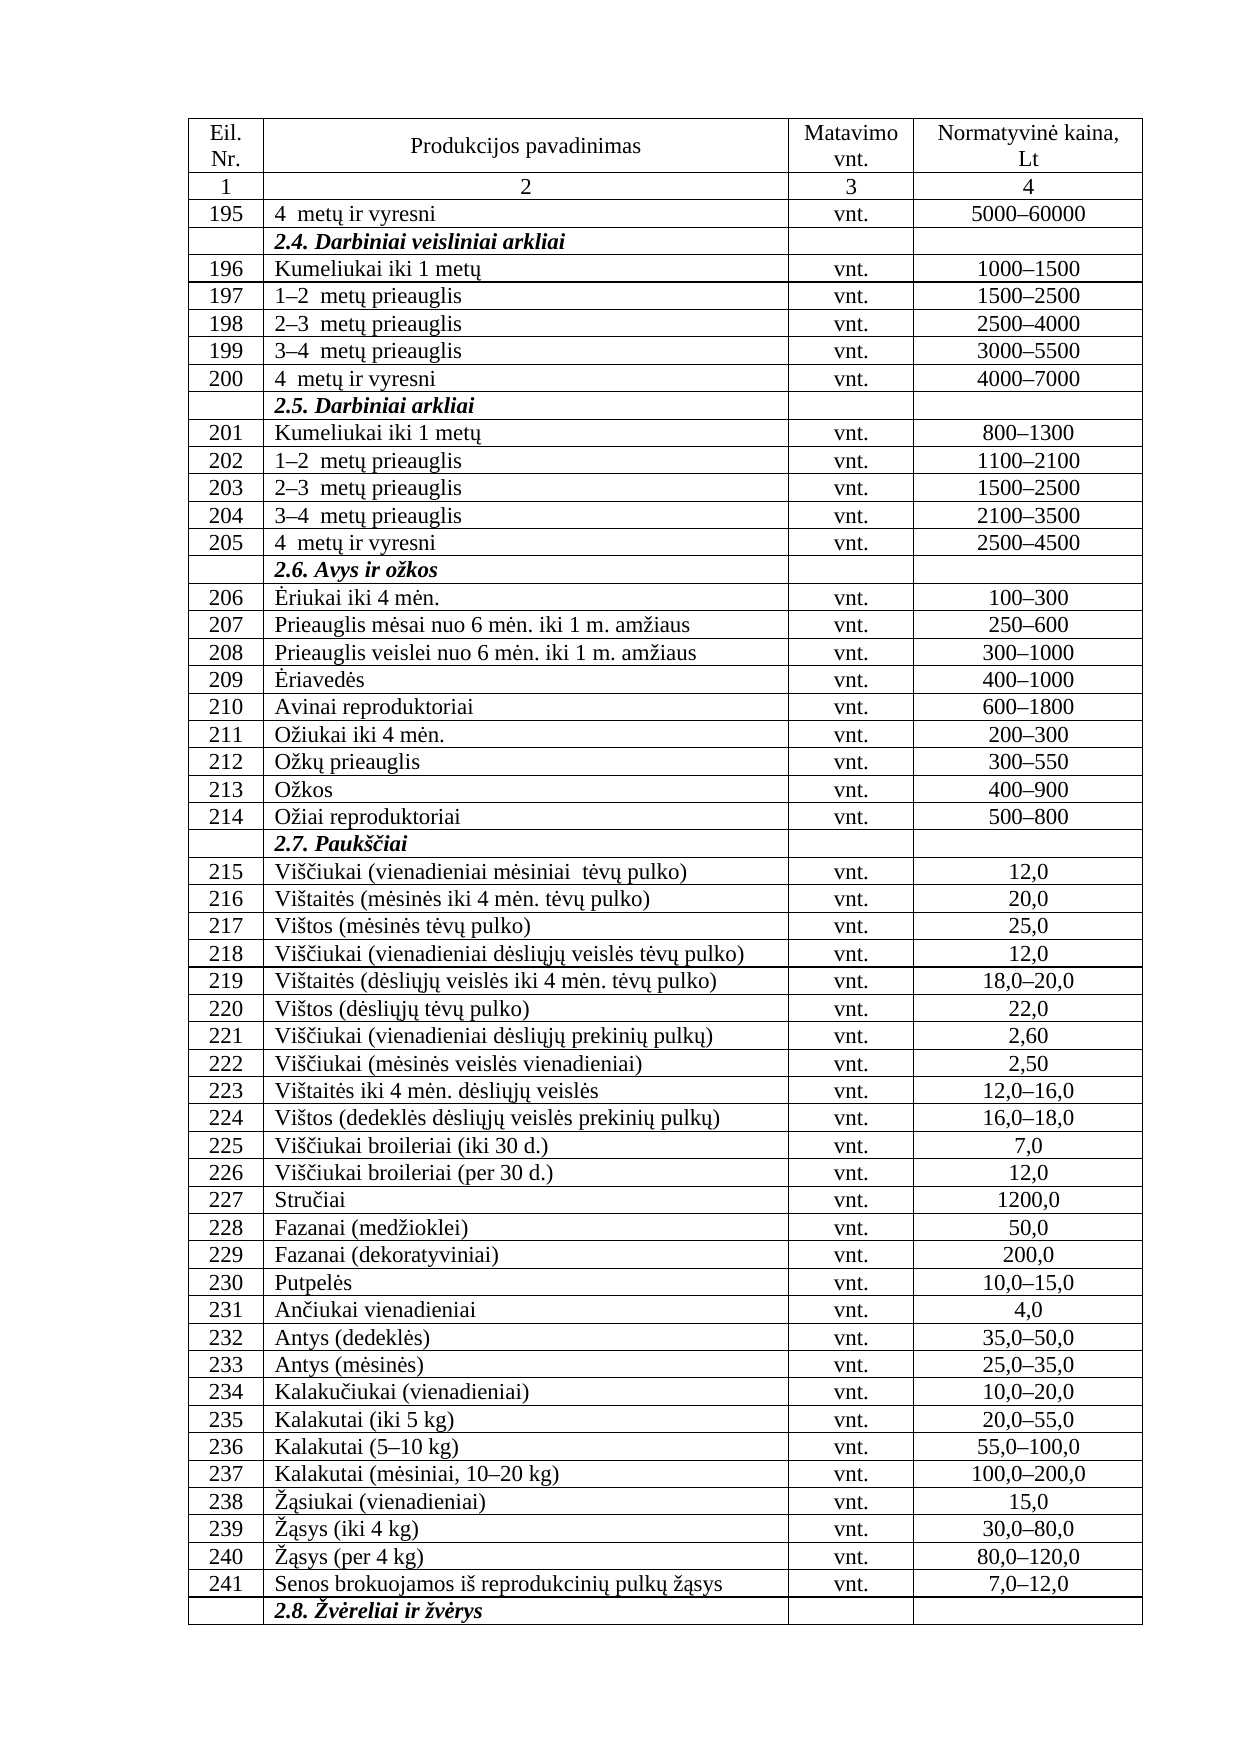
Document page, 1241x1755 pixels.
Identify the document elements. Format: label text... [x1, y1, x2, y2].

table_cell Ožkos [264, 776, 788, 802]
table_cell 15,0 [914, 1488, 1142, 1514]
table_cell 5000–60000 [914, 200, 1142, 227]
table_cell vnt. [789, 1351, 913, 1377]
table_cell 2 [264, 173, 788, 199]
table_cell Viščiukai broileriai (per 30 d.) [264, 1159, 788, 1186]
table_cell 196 [189, 255, 263, 281]
table_cell vnt. [789, 803, 913, 829]
table_cell [914, 1598, 1142, 1624]
table_cell Vištaitės (dėsliųjų veislės iki 4 mėn. tėvų pulko) [264, 968, 788, 994]
table_cell Ėriavedės [264, 666, 788, 692]
table_cell 7,0 [914, 1132, 1142, 1158]
table_cell vnt. [789, 1022, 913, 1048]
table_cell Viščiukai (vienadieniai dėsliųjų veislės tėvų pulko) [264, 940, 788, 966]
table_cell 203 [189, 474, 263, 501]
table_cell vnt. [789, 968, 913, 994]
table_cell 221 [189, 1022, 263, 1048]
table_header Matavimo vnt. [789, 119, 913, 172]
table_cell 55,0–100,0 [914, 1433, 1142, 1459]
table_cell 200–300 [914, 721, 1142, 747]
table_cell vnt. [789, 474, 913, 501]
table_cell Fazanai (medžioklei) [264, 1214, 788, 1240]
table_cell vnt. [789, 748, 913, 774]
table_cell vnt. [789, 1406, 913, 1432]
table_cell Putpelės [264, 1269, 788, 1295]
table_cell 227 [189, 1187, 263, 1213]
table_cell 218 [189, 940, 263, 966]
table_cell 211 [189, 721, 263, 747]
table_cell 229 [189, 1241, 263, 1268]
table_cell vnt. [789, 1159, 913, 1186]
table_cell vnt. [789, 721, 913, 747]
table_cell 12,0 [914, 858, 1142, 884]
table_header Eil. Nr. [189, 119, 263, 172]
table_cell vnt. [789, 584, 913, 610]
table_cell [789, 228, 913, 254]
table_cell 231 [189, 1296, 263, 1322]
table_cell 220 [189, 995, 263, 1021]
table_cell 2.8. Žvėreliai ir žvėrys [264, 1598, 788, 1624]
table_cell 223 [189, 1077, 263, 1103]
table_cell 2100–3500 [914, 502, 1142, 528]
table_cell Kalakutai (iki 5 kg) [264, 1406, 788, 1432]
table_cell 4 metų ir vyresni [264, 529, 788, 555]
table_cell 230 [189, 1269, 263, 1295]
table_cell 219 [189, 968, 263, 994]
table_cell 241 [189, 1570, 263, 1596]
table_cell [914, 556, 1142, 583]
table_cell vnt. [789, 1543, 913, 1569]
table_cell 10,0–20,0 [914, 1378, 1142, 1405]
table_cell [789, 1598, 913, 1624]
table_cell vnt. [789, 776, 913, 802]
table_cell Viščiukai (mėsinės veislės vienadieniai) [264, 1050, 788, 1076]
table_cell Prieauglis veislei nuo 6 mėn. iki 1 m. amžiaus [264, 639, 788, 665]
table_cell 198 [189, 310, 263, 336]
table_cell 800–1300 [914, 420, 1142, 446]
table_cell [189, 830, 263, 857]
table_cell Stručiai [264, 1187, 788, 1213]
table_cell vnt. [789, 447, 913, 473]
table_cell 237 [189, 1461, 263, 1487]
table_cell 234 [189, 1378, 263, 1405]
table_cell 3–4 metų prieauglis [264, 337, 788, 364]
table_cell 400–900 [914, 776, 1142, 802]
table_cell 202 [189, 447, 263, 473]
table_cell 1000–1500 [914, 255, 1142, 281]
table_cell vnt. [789, 502, 913, 528]
table_cell Vištaitės iki 4 mėn. dėsliųjų veislės [264, 1077, 788, 1103]
table_cell Žąsys (iki 4 kg) [264, 1515, 788, 1542]
table_cell Ožiai reproduktoriai [264, 803, 788, 829]
table_cell vnt. [789, 1104, 913, 1131]
table_cell Viščiukai (vienadieniai dėsliųjų prekinių pulkų) [264, 1022, 788, 1048]
table_cell 300–1000 [914, 639, 1142, 665]
table_cell Antys (dedeklės) [264, 1324, 788, 1350]
table_cell Avinai reproduktoriai [264, 694, 788, 720]
table_cell 18,0–20,0 [914, 968, 1142, 994]
table_cell vnt. [789, 200, 913, 227]
table_cell 50,0 [914, 1214, 1142, 1240]
table_cell vnt. [789, 913, 913, 939]
table_cell 226 [189, 1159, 263, 1186]
table_cell vnt. [789, 529, 913, 555]
table_cell 228 [189, 1214, 263, 1240]
table_cell vnt. [789, 1269, 913, 1295]
table_cell 2.5. Darbiniai arkliai [264, 392, 788, 418]
table_cell 1200,0 [914, 1187, 1142, 1213]
table_header Produkcijos pavadinimas [264, 119, 788, 172]
table_cell 1100–2100 [914, 447, 1142, 473]
table_cell 224 [189, 1104, 263, 1131]
table_cell vnt. [789, 255, 913, 281]
table_cell 200,0 [914, 1241, 1142, 1268]
table_cell 100–300 [914, 584, 1142, 610]
table_cell [189, 556, 263, 583]
table_cell 225 [189, 1132, 263, 1158]
table_cell 250–600 [914, 611, 1142, 638]
table_cell 213 [189, 776, 263, 802]
table_cell 215 [189, 858, 263, 884]
table_cell vnt. [789, 310, 913, 336]
table_cell vnt. [789, 1515, 913, 1542]
table_cell [189, 392, 263, 418]
table_cell vnt. [789, 1296, 913, 1322]
table_cell 217 [189, 913, 263, 939]
table_cell 22,0 [914, 995, 1142, 1021]
table_cell vnt. [789, 1214, 913, 1240]
table_cell 35,0–50,0 [914, 1324, 1142, 1350]
table_cell 20,0 [914, 885, 1142, 912]
table_cell 2,60 [914, 1022, 1142, 1048]
table_cell 4,0 [914, 1296, 1142, 1322]
table_cell 210 [189, 694, 263, 720]
table_cell Žąsys (per 4 kg) [264, 1543, 788, 1569]
table_cell 7,0–12,0 [914, 1570, 1142, 1596]
table_cell 3–4 metų prieauglis [264, 502, 788, 528]
table_cell [189, 1598, 263, 1624]
table_cell vnt. [789, 694, 913, 720]
table_cell 300–550 [914, 748, 1142, 774]
table_cell 30,0–80,0 [914, 1515, 1142, 1542]
table_cell 600–1800 [914, 694, 1142, 720]
table_cell 2500–4000 [914, 310, 1142, 336]
table_cell [789, 556, 913, 583]
table_cell vnt. [789, 995, 913, 1021]
table_cell [789, 392, 913, 418]
table_cell vnt. [789, 858, 913, 884]
table_cell 233 [189, 1351, 263, 1377]
table_cell [914, 392, 1142, 418]
table_cell vnt. [789, 1050, 913, 1076]
table_cell Ožiukai iki 4 mėn. [264, 721, 788, 747]
table_cell 1 [189, 173, 263, 199]
table_cell Vištaitės (mėsinės iki 4 mėn. tėvų pulko) [264, 885, 788, 912]
table_cell 4 metų ir vyresni [264, 365, 788, 391]
table_cell Vištos (mėsinės tėvų pulko) [264, 913, 788, 939]
table_cell Vištos (dėsliųjų tėvų pulko) [264, 995, 788, 1021]
table_cell Kumeliukai iki 1 metų [264, 420, 788, 446]
table_cell 12,0–16,0 [914, 1077, 1142, 1103]
table_cell 12,0 [914, 1159, 1142, 1186]
table_cell 240 [189, 1543, 263, 1569]
table_cell 200 [189, 365, 263, 391]
table_cell 216 [189, 885, 263, 912]
table_cell 238 [189, 1488, 263, 1514]
table_cell vnt. [789, 666, 913, 692]
table_cell 4 metų ir vyresni [264, 200, 788, 227]
table_cell 2.4. Darbiniai veisliniai arkliai [264, 228, 788, 254]
table_cell 212 [189, 748, 263, 774]
table_cell 3000–5500 [914, 337, 1142, 364]
table_cell [914, 228, 1142, 254]
table_cell 236 [189, 1433, 263, 1459]
table_cell vnt. [789, 1324, 913, 1350]
table_cell Ančiukai vienadieniai [264, 1296, 788, 1322]
table_cell Vištos (dedeklės dėsliųjų veislės prekinių pulkų) [264, 1104, 788, 1131]
table_cell Kalakutai (mėsiniai, 10–20 kg) [264, 1461, 788, 1487]
table_cell Viščiukai broileriai (iki 30 d.) [264, 1132, 788, 1158]
table_cell 100,0–200,0 [914, 1461, 1142, 1487]
table_cell vnt. [789, 1488, 913, 1514]
table_cell vnt. [789, 365, 913, 391]
table_cell 195 [189, 200, 263, 227]
table_cell 222 [189, 1050, 263, 1076]
table_cell Kalakučiukai (vienadieniai) [264, 1378, 788, 1405]
table_cell [189, 228, 263, 254]
table_cell Ėriukai iki 4 mėn. [264, 584, 788, 610]
table_cell Fazanai (dekoratyviniai) [264, 1241, 788, 1268]
table_cell 25,0 [914, 913, 1142, 939]
table_cell 2–3 metų prieauglis [264, 310, 788, 336]
table_cell [914, 830, 1142, 857]
table_cell 3 [789, 173, 913, 199]
table_cell 235 [189, 1406, 263, 1432]
table_cell 2,50 [914, 1050, 1142, 1076]
table_cell Ožkų prieauglis [264, 748, 788, 774]
table_cell 4 [914, 173, 1142, 199]
table_cell 214 [189, 803, 263, 829]
table_cell Kumeliukai iki 1 metų [264, 255, 788, 281]
table_cell 2–3 metų prieauglis [264, 474, 788, 501]
table_cell 80,0–120,0 [914, 1543, 1142, 1569]
table_cell 199 [189, 337, 263, 364]
table_cell vnt. [789, 611, 913, 638]
table_cell vnt. [789, 1433, 913, 1459]
table_cell vnt. [789, 1378, 913, 1405]
table_cell 1–2 metų prieauglis [264, 283, 788, 309]
table_cell 207 [189, 611, 263, 638]
table_cell 2500–4500 [914, 529, 1142, 555]
table_cell vnt. [789, 1570, 913, 1596]
table_cell 500–800 [914, 803, 1142, 829]
table_cell 201 [189, 420, 263, 446]
table_header Normatyvinė kaina, Lt [914, 119, 1142, 172]
table_cell 1500–2500 [914, 283, 1142, 309]
table_cell Antys (mėsinės) [264, 1351, 788, 1377]
table_cell vnt. [789, 639, 913, 665]
table_cell vnt. [789, 1241, 913, 1268]
table_cell vnt. [789, 1077, 913, 1103]
table_cell 16,0–18,0 [914, 1104, 1142, 1131]
table_cell Viščiukai (vienadieniai mėsiniai tėvų pulko) [264, 858, 788, 884]
table_cell 206 [189, 584, 263, 610]
table_cell 12,0 [914, 940, 1142, 966]
table_cell 205 [189, 529, 263, 555]
table_cell 1500–2500 [914, 474, 1142, 501]
table_cell 25,0–35,0 [914, 1351, 1142, 1377]
table_cell Žąsiukai (vienadieniai) [264, 1488, 788, 1514]
table_cell 10,0–15,0 [914, 1269, 1142, 1295]
table_cell 197 [189, 283, 263, 309]
table_cell vnt. [789, 337, 913, 364]
table_cell vnt. [789, 1132, 913, 1158]
table_cell 208 [189, 639, 263, 665]
table_cell 232 [189, 1324, 263, 1350]
table_cell vnt. [789, 1461, 913, 1487]
table_cell Kalakutai (5–10 kg) [264, 1433, 788, 1459]
table_cell 2.7. Paukščiai [264, 830, 788, 857]
table_cell vnt. [789, 885, 913, 912]
table_cell 20,0–55,0 [914, 1406, 1142, 1432]
table_cell 239 [189, 1515, 263, 1542]
table_cell 1–2 metų prieauglis [264, 447, 788, 473]
table_cell vnt. [789, 1187, 913, 1213]
table_cell vnt. [789, 283, 913, 309]
table_cell 204 [189, 502, 263, 528]
table_cell 2.6. Avys ir ožkos [264, 556, 788, 583]
table_cell vnt. [789, 940, 913, 966]
table_cell Prieauglis mėsai nuo 6 mėn. iki 1 m. amžiaus [264, 611, 788, 638]
table_cell 4000–7000 [914, 365, 1142, 391]
table_cell vnt. [789, 420, 913, 446]
table_cell Senos brokuojamos iš reprodukcinių pulkų žąsys [264, 1570, 788, 1596]
table_cell [789, 830, 913, 857]
table_cell 209 [189, 666, 263, 692]
table_cell 400–1000 [914, 666, 1142, 692]
